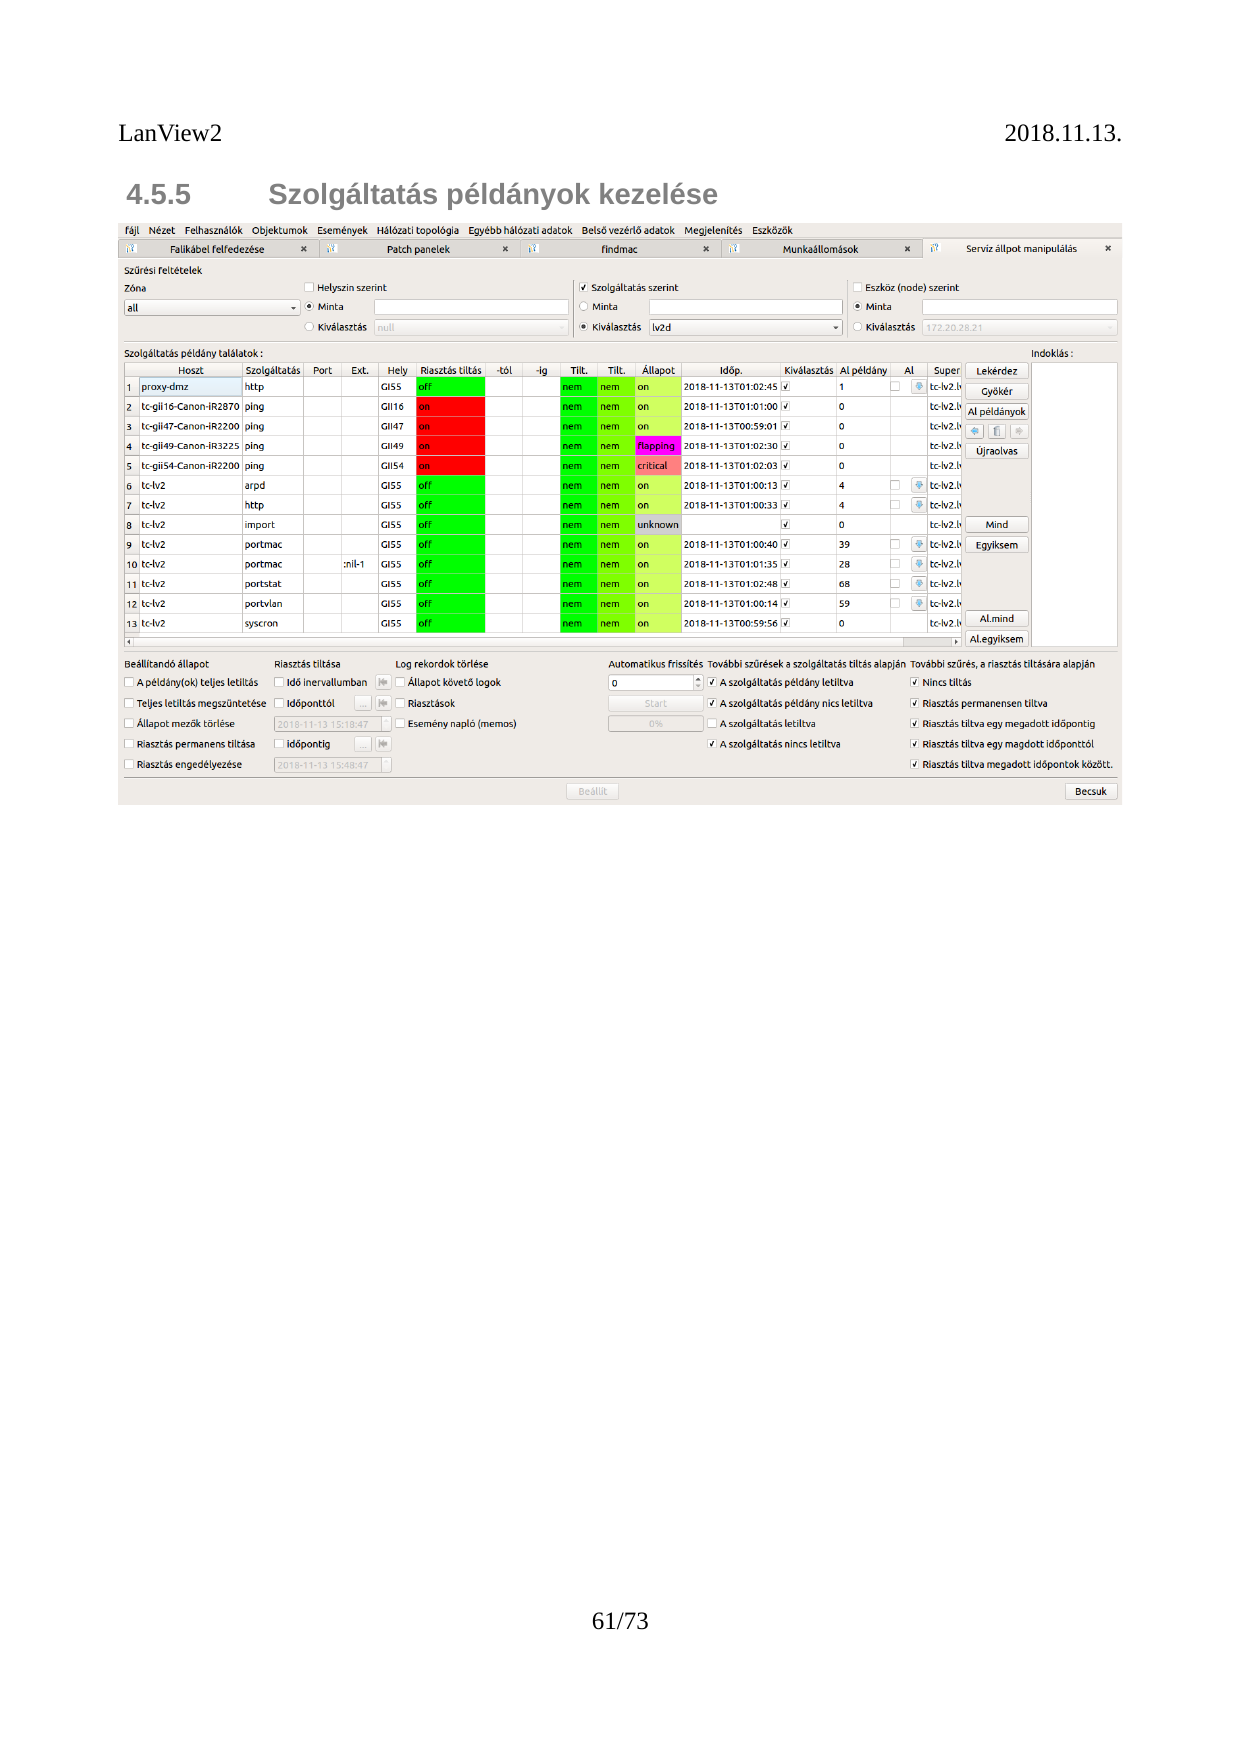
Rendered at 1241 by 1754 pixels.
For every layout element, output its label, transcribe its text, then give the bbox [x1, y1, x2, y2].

subtitle Szolgáltatás példányok kezelése [118, 177, 1122, 211]
picture [118, 223, 1123, 805]
